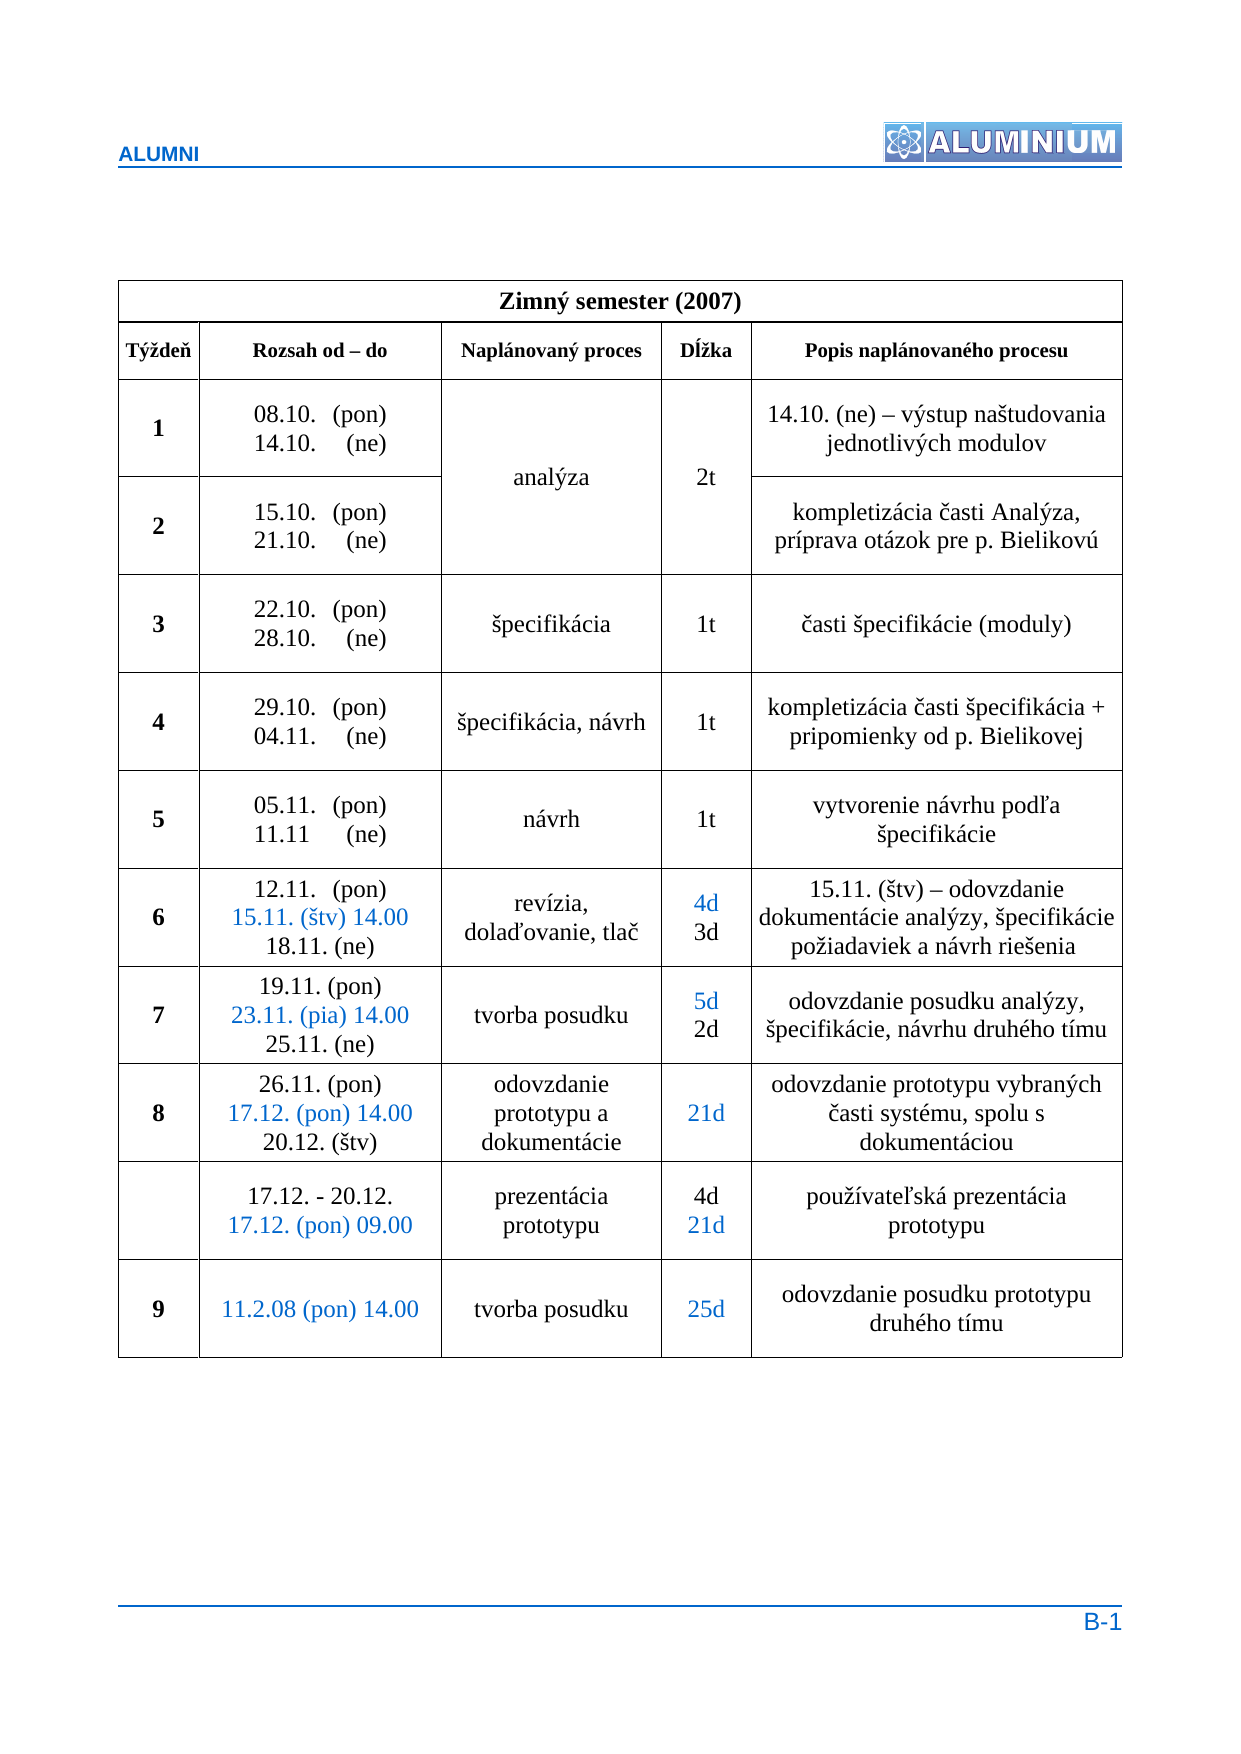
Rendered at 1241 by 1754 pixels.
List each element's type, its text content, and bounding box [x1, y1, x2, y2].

table_cell kompletizácia časti Analýza, príprava otázok pre p. Bielikovú [752, 477, 1122, 574]
table_cell 08.10. (pon) 14.10. (ne) [200, 380, 441, 476]
table_cell 21d [662, 1064, 751, 1161]
table_cell návrh [442, 771, 661, 868]
table_cell 14.10. (ne) – výstup naštudovania jednotlivých modulov [752, 380, 1122, 476]
table_cell 12.11. (pon) 15.11. (štv) 14.00 18.11. (ne) [200, 869, 441, 966]
table_cell tvorba posudku [442, 1260, 661, 1357]
table_cell špecifikácia, návrh [442, 673, 661, 770]
table_cell 8 [119, 1064, 198, 1161]
table_cell Dĺžka [662, 323, 751, 379]
table_cell Naplánovaný proces [442, 323, 661, 379]
table_cell 11.2.08 (pon) 14.00 [200, 1260, 441, 1357]
table_cell tvorba posudku [442, 967, 661, 1063]
table_cell Popis naplánovaného procesu [752, 323, 1122, 379]
table_cell odovzdanie prototypu a dokumentácie [442, 1064, 661, 1161]
table_cell 1t [662, 771, 751, 868]
table_cell 22.10. (pon) 28.10. (ne) [200, 575, 441, 672]
table_cell 5d 2d [662, 967, 751, 1063]
table_cell 05.11. (pon) 11.11 (ne) [200, 771, 441, 868]
table_cell 3 [119, 575, 198, 672]
table_cell 6 [119, 869, 198, 966]
table_cell 4 [119, 673, 198, 770]
table_cell 26.11. (pon) 17.12. (pon) 14.00 20.12. (štv) [200, 1064, 441, 1161]
table_cell odovzdanie prototypu vybraných časti systému, spolu s dokumentáciou [752, 1064, 1122, 1161]
table_cell analýza [442, 380, 661, 574]
table_cell revízia, dolaďovanie, tlač [442, 869, 661, 966]
table_cell 5 [119, 771, 198, 868]
table_cell časti špecifikácie (moduly) [752, 575, 1122, 672]
table_cell špecifikácia [442, 575, 661, 672]
table_cell 4d 3d [662, 869, 751, 966]
table_cell [119, 1162, 198, 1259]
table_cell odovzdanie posudku analýzy, špecifikácie, návrhu druhého tímu [752, 967, 1122, 1063]
table_cell odovzdanie posudku prototypu druhého tímu [752, 1260, 1122, 1357]
table_cell vytvorenie návrhu podľa špecifikácie [752, 771, 1122, 868]
table_cell 1t [662, 575, 751, 672]
table_cell 2t [662, 380, 751, 574]
table_cell 15.10. (pon) 21.10. (ne) [200, 477, 441, 574]
table_cell 19.11. (pon) 23.11. (pia) 14.00 25.11. (ne) [200, 967, 441, 1063]
table_cell 29.10. (pon) 04.11. (ne) [200, 673, 441, 770]
table_cell 4d 21d [662, 1162, 751, 1259]
table_cell 9 [119, 1260, 198, 1357]
table_cell 25d [662, 1260, 751, 1357]
table_cell 7 [119, 967, 198, 1063]
table_cell Rozsah od – do [200, 323, 441, 379]
table_cell 17.12. - 20.12. 17.12. (pon) 09.00 [200, 1162, 441, 1259]
table_cell 1 [119, 380, 198, 476]
table_cell používateľská prezentácia prototypu [752, 1162, 1122, 1259]
table_cell 15.11. (štv) – odovzdanie dokumentácie analýzy, špecifikácie požiadaviek a návrh riešenia [752, 869, 1122, 966]
table_header Zimný semester (2007) [119, 281, 1122, 321]
table_cell kompletizácia časti špecifikácia + pripomienky od p. Bielikovej [752, 673, 1122, 770]
table_cell Týždeň [119, 323, 198, 379]
table_cell prezentácia prototypu [442, 1162, 661, 1259]
table_cell 1t [662, 673, 751, 770]
table_cell 2 [119, 477, 198, 574]
